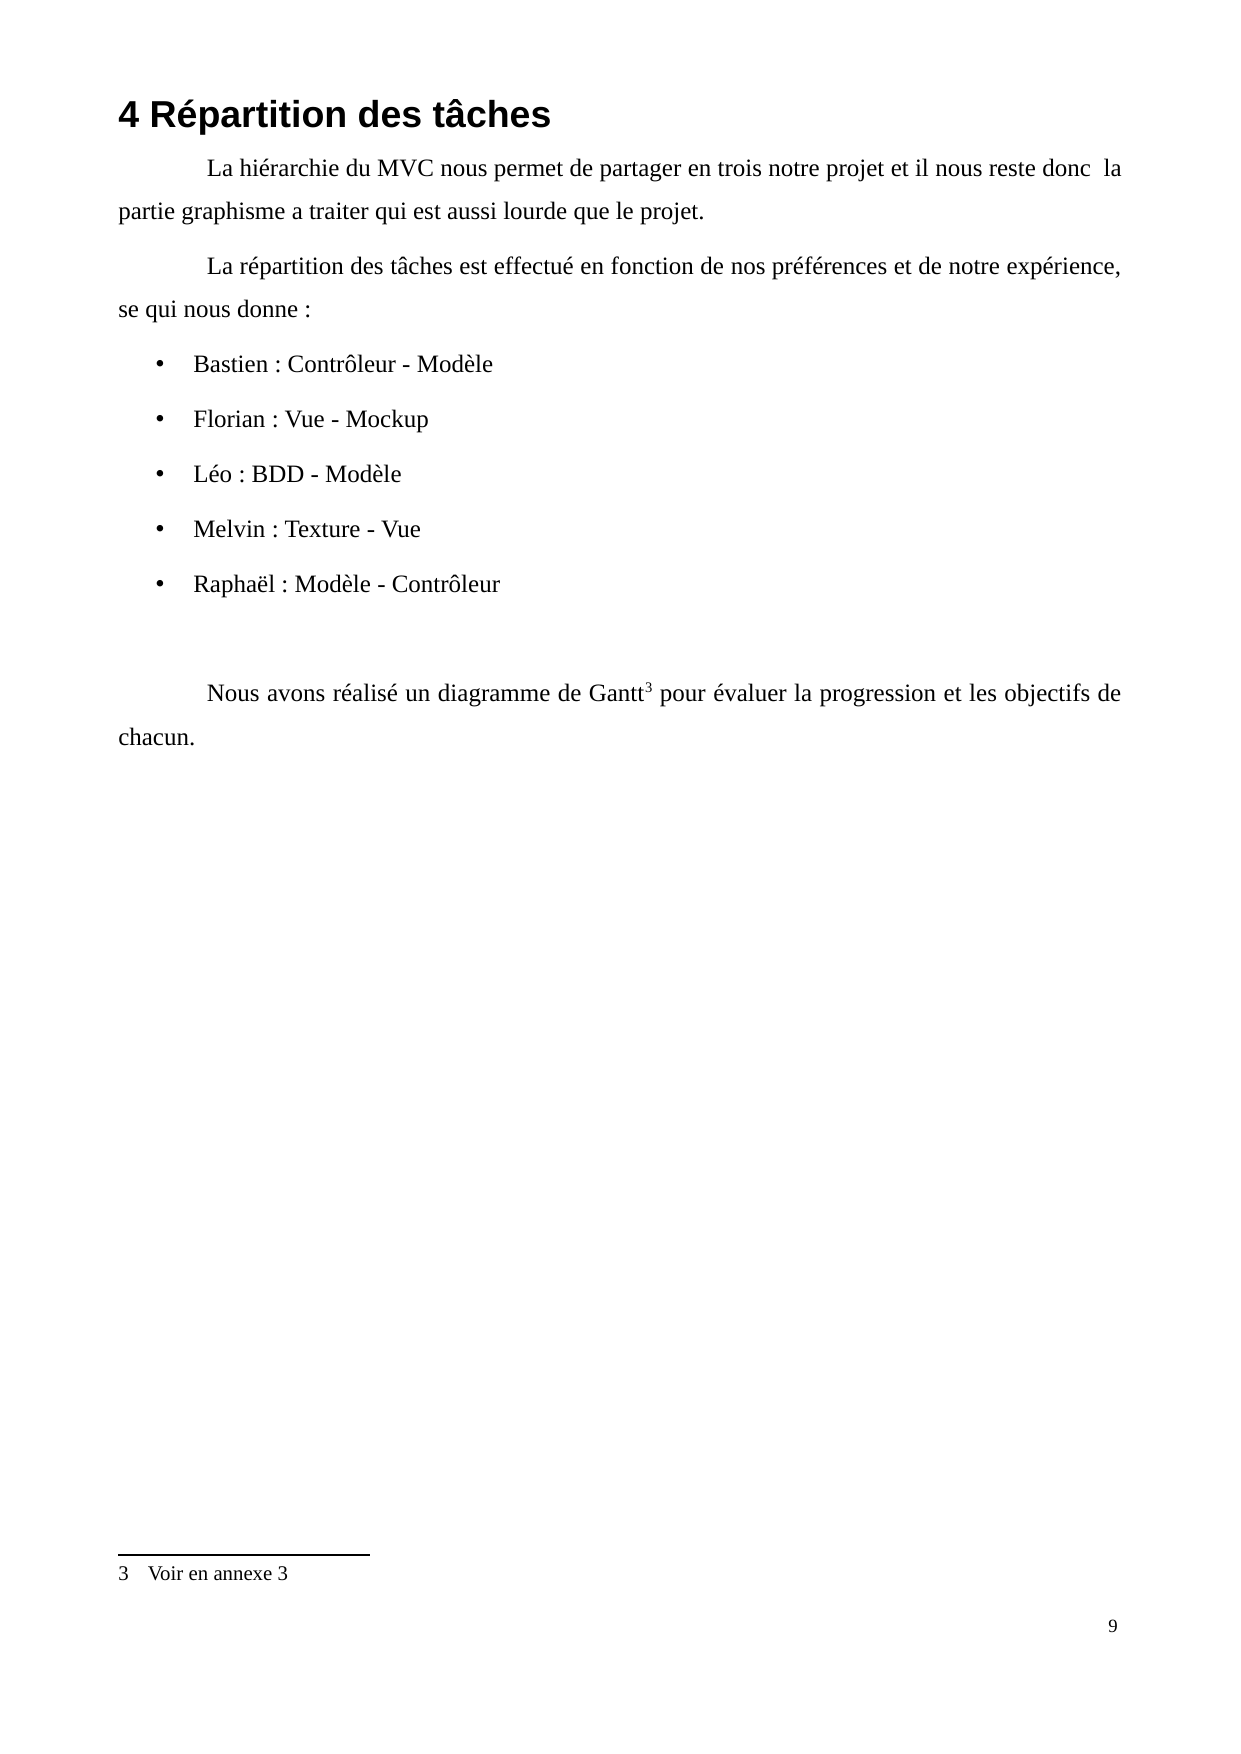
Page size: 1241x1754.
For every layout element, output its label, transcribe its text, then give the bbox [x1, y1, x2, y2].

list Raphaël : Modèle - Contrôleur [156, 569, 1122, 597]
list Melvin : Texture - Vue [156, 514, 1122, 542]
text Nous avons réalisé un diagramme de Gantt pour évaluer la progression et les objectifs de chacun. [118, 678, 1122, 750]
list Léo : BDD - Modèle [156, 459, 1122, 488]
list Bastien : Contrôleur - Modèle [156, 349, 1122, 378]
list Florian : Vue - Mockup [156, 404, 1122, 433]
subtitle Répartition des tâches [118, 92, 1122, 135]
text La hiérarchie du MVC nous permet de partager en trois notre projet et il nous reste donc la partie graphisme a traiter qui est aussi lourde que le projet. [118, 153, 1122, 225]
text Voir en annexe 3 [118, 1561, 1122, 1585]
text La répartition des tâches est effectué en fonction de nos préférences et de notre expérience, se qui nous donne : [118, 251, 1122, 323]
